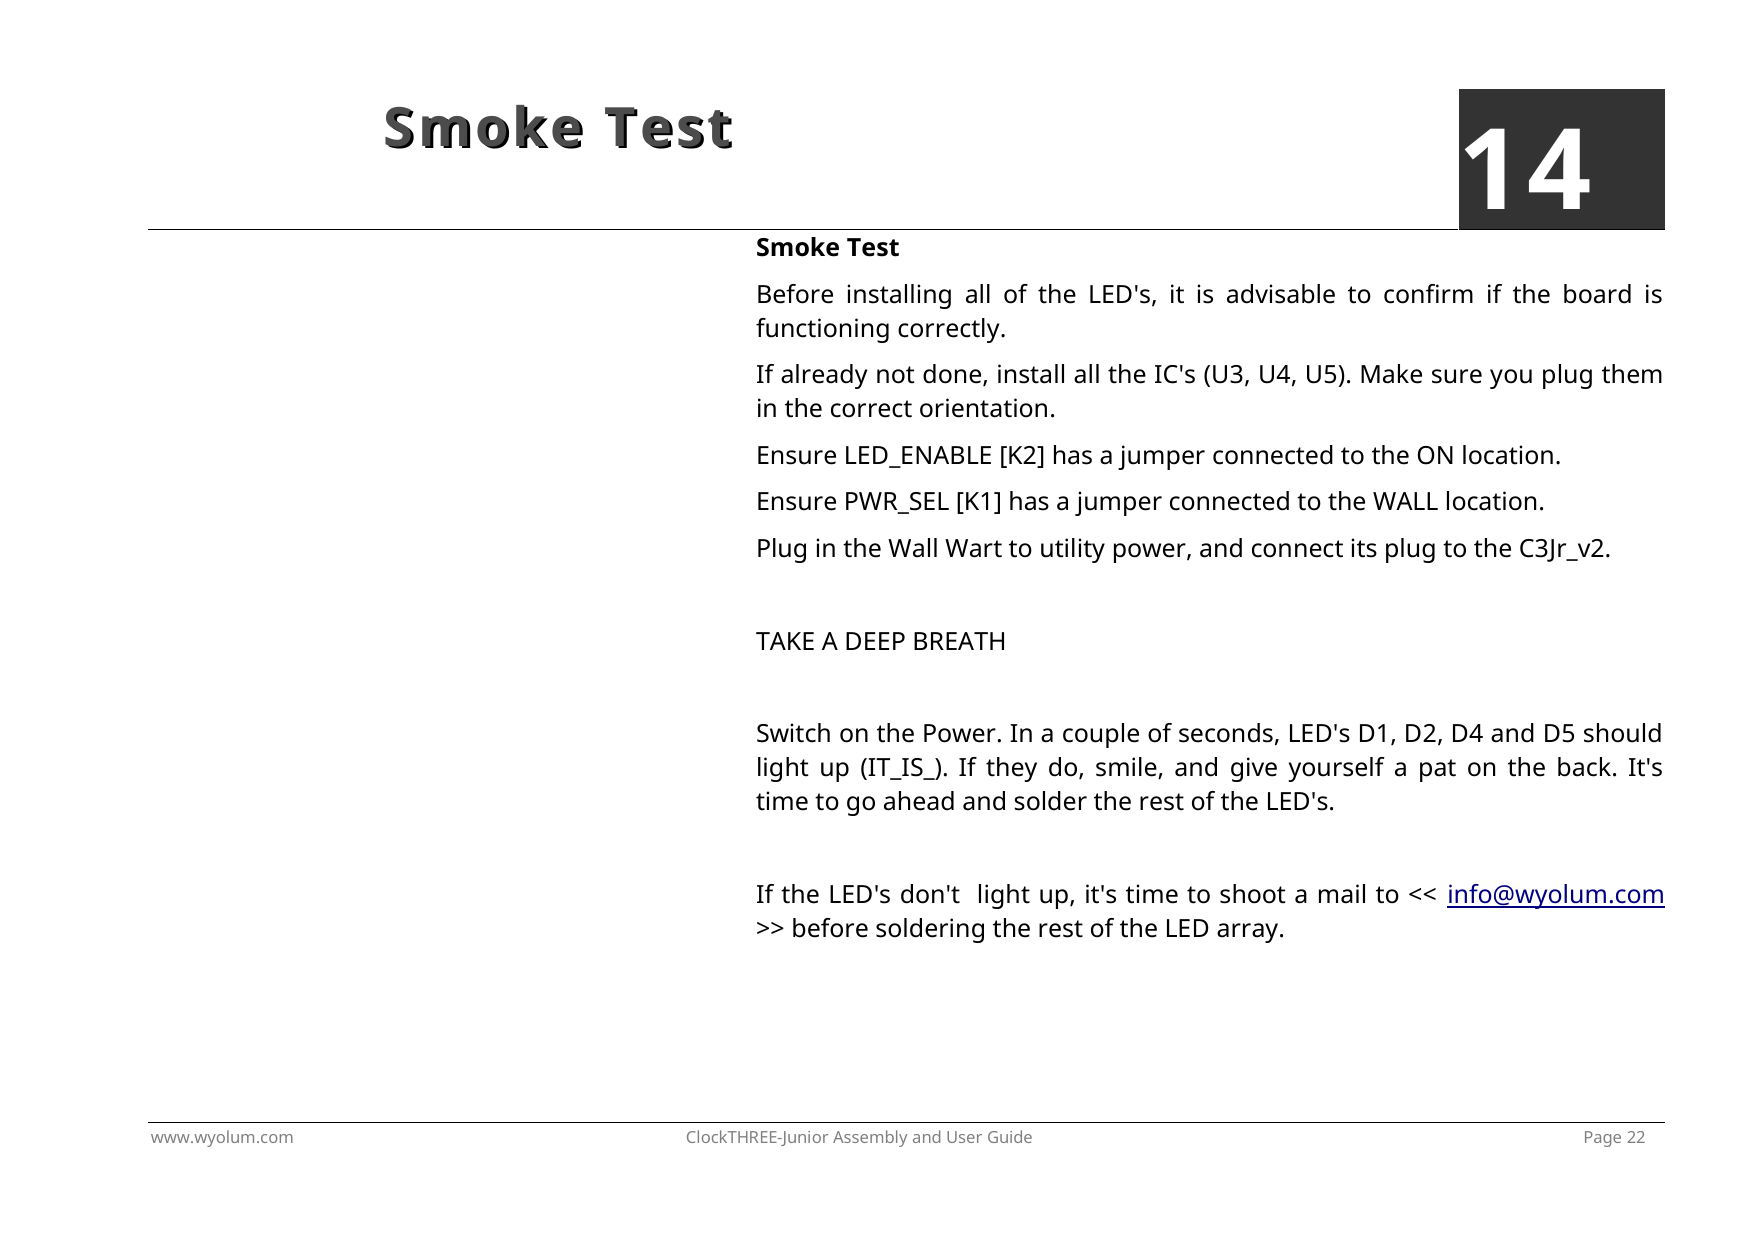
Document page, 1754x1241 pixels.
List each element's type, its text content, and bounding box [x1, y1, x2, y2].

table_header Smoke Test [354, 89, 1458, 183]
table_header 14 [1459, 89, 1665, 229]
table_header Smoke Test Before installing all of the LED's, it is advisable to confirm if the board is functioning correctly. If already not done, install all the IC's (U3, U4, U5). Make sure you plug them in the correct orientation. Ensure LED_ENABLE [K2] has a jumper connected to the ON location. Ensure PWR_SEL [K1] has a jumper connected to the WALL location. Plug in the Wall Wart to utility power, and connect its plug to the C3Jr_v2. TAKE A DEEP BREATH Switch on the Power. In a couple of seconds, LED's D1, D2, D4 and D5 should light up (IT_IS_). If they do, smile, and give yourself a pat on the back. It's time to go ahead and solder the rest of the LED's. If the LED's don't light up, it's time to shoot a mail to << info@wyolum.com >> before soldering the rest of the LED array. [756, 230, 1665, 1054]
table_header [148, 230, 756, 1054]
table_header [148, 89, 354, 183]
table_cell [148, 183, 354, 229]
table_cell [354, 183, 1458, 229]
